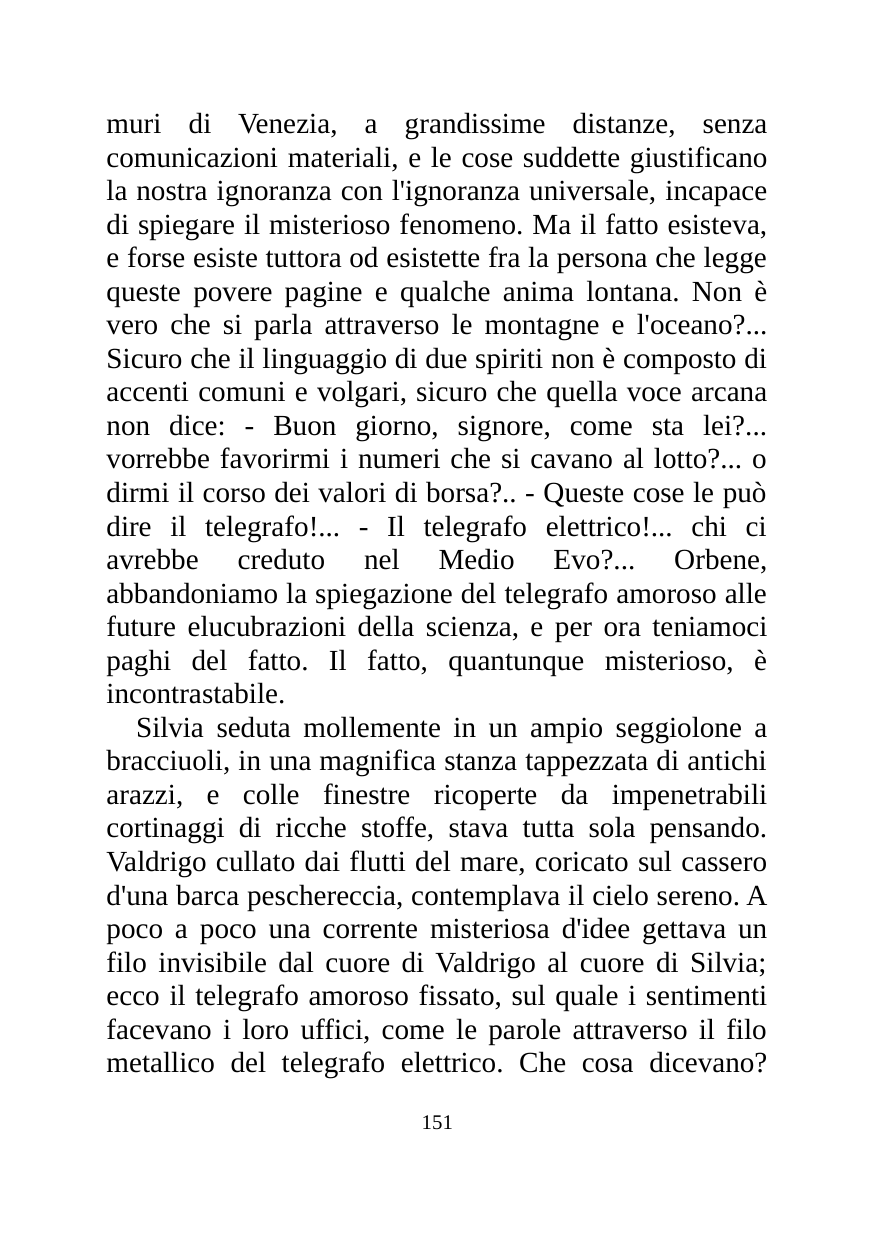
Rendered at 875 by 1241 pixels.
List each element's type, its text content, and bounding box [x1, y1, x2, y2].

text Silvia seduta mollemente in un ampio seggiolone a bracciuoli, in una magnifica stanza tappezzata di antichi arazzi, e colle finestre ricoperte da impenetrabili cortinaggi di ricche stoffe, stava tutta sola pensando. Valdrigo cullato dai flutti del mare, coricato sul cassero d'una barca peschereccia, contemplava il cielo sereno. A poco a poco una corrente misteriosa d'idee gettava un filo invisibile dal cuore di Valdrigo al cuore di Silvia; ecco il telegrafo amoroso fissato, sul quale i sentimenti facevano i loro uffici, come le parole attraverso il filo metallico del telegrafo elettrico. Che cosa dicevano? [106, 710, 768, 1079]
text muri di Venezia, a grandissime distanze, senza comunicazioni materiali, e le cose suddette giustificano la nostra ignoranza con l'ignoranza universale, incapace di spiegare il misterioso fenomeno. Ma il fatto esisteva, e forse esiste tuttora od esistette fra la persona che legge queste povere pagine e qualche anima lontana. Non è vero che si parla attraverso le montagne e l'oceano?... Sicuro che il linguaggio di due spiriti non è composto di accenti comuni e volgari, sicuro che quella voce arcana non dice: - Buon giorno, signore, come sta lei?... vorrebbe favorirmi i numeri che si cavano al lotto?... o dirmi il corso dei valori di borsa?.. - Queste cose le può dire il telegrafo!... - Il telegrafo elettrico!... chi ci avrebbe creduto nel Medio Evo?... Orbene, abbandoniamo la spiegazione del telegrafo amoroso alle future elucubrazioni della scienza, e per ora teniamoci paghi del fatto. Il fatto, quantunque misterioso, è incontrastabile. [106, 106, 768, 710]
